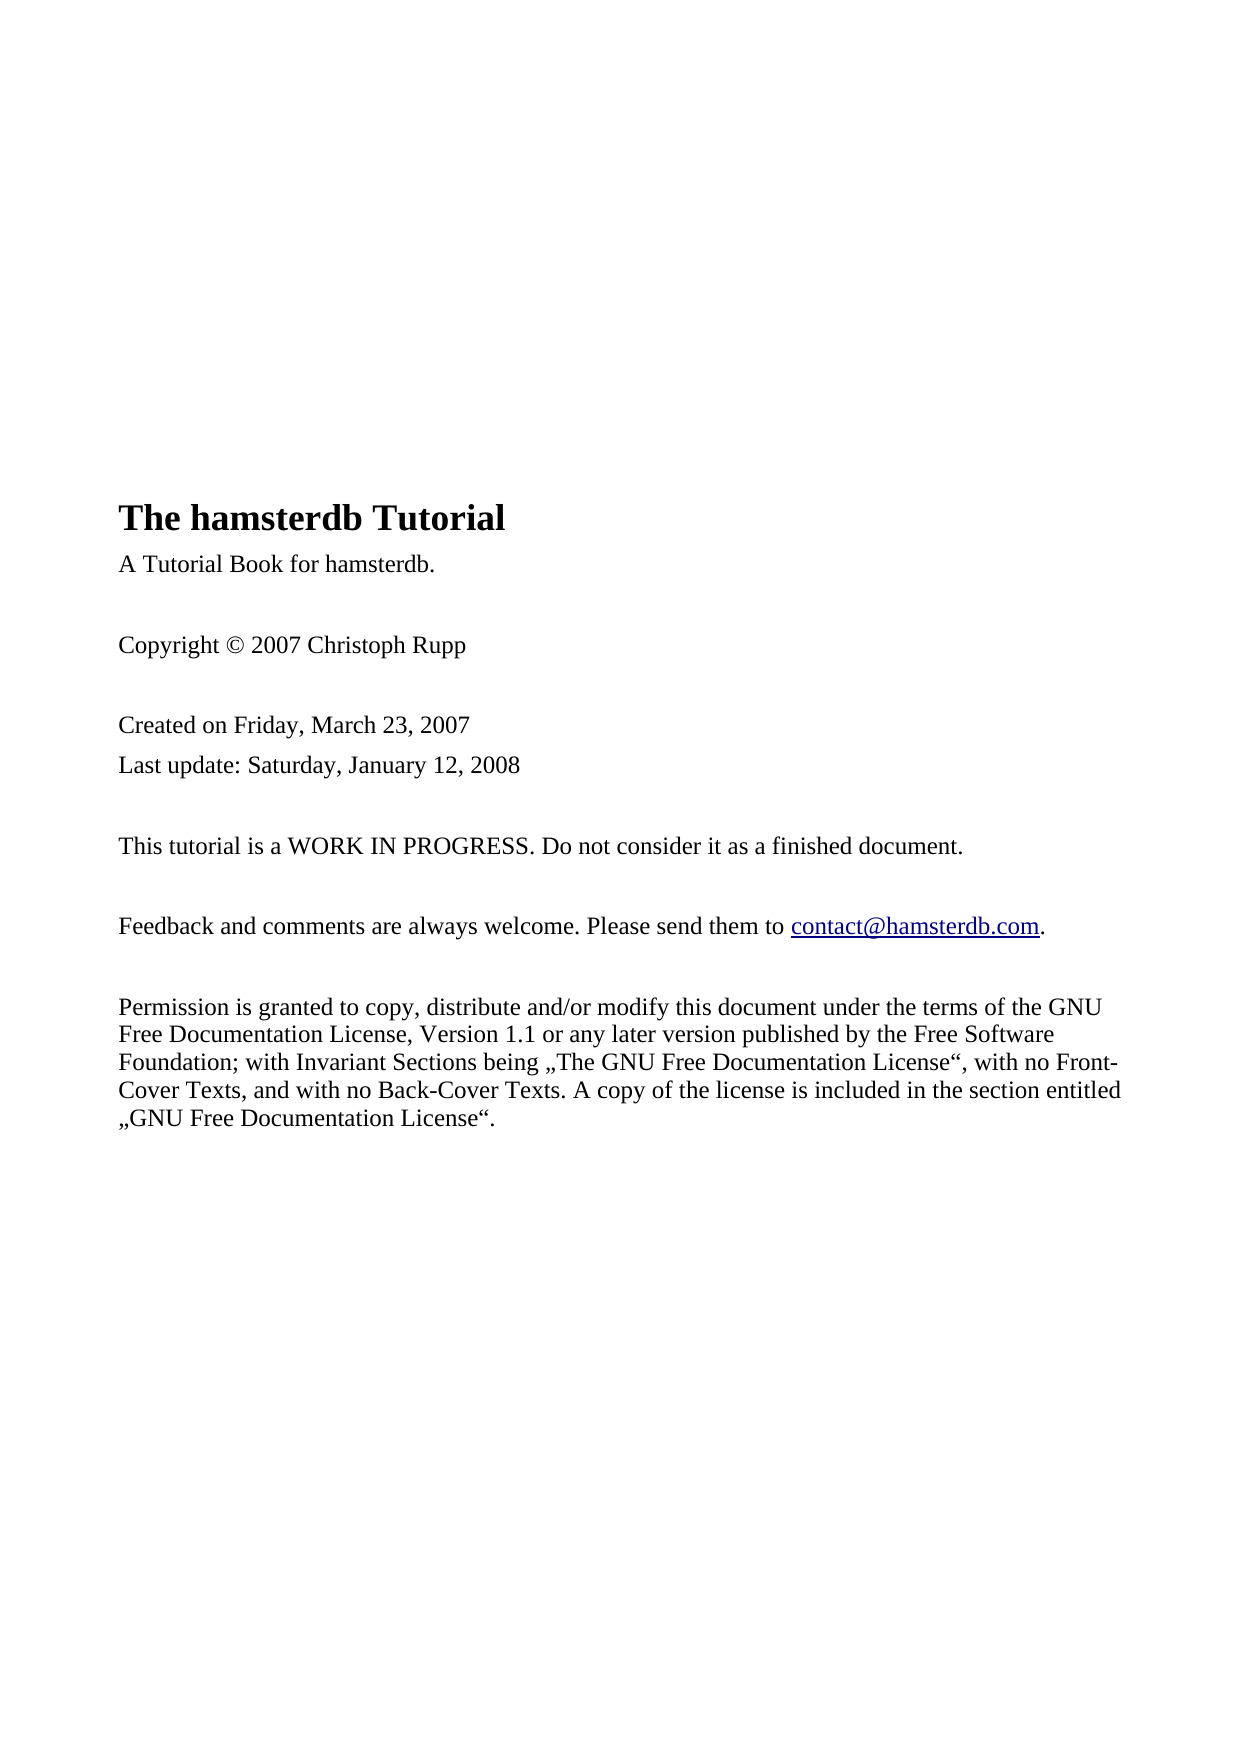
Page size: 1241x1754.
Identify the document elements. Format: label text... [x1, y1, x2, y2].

text Permission is granted to copy, distribute and/or modify this document under the terms of the GNU Free Documentation License, Version 1.1 or any later version published by the Free Software Foundation; with Invariant Sections being „The GNU Free Documentation License“, with no Front- Cover Texts, and with no Back-Cover Texts. A copy of the license is included in the section entitled „GNU Free Documentation License“. [118, 993, 1122, 1131]
text A Tutorial Book for hamsterdb. [118, 551, 1122, 578]
text Copyright © 2007 Christoph Rupp [118, 631, 1122, 659]
text Created on Friday, March 23, 2007 [118, 711, 1122, 739]
text This tutorial is a WORK IN PROGRESS. Do not consider it as a finished document. [118, 832, 1122, 860]
text Last update: Saturday, January 12, 2008 [118, 752, 1122, 779]
text The hamsterdb Tutorial [118, 497, 1122, 538]
text Feedback and comments are always welcome. Please send them to contact@hamsterdb.com. [118, 912, 1122, 940]
